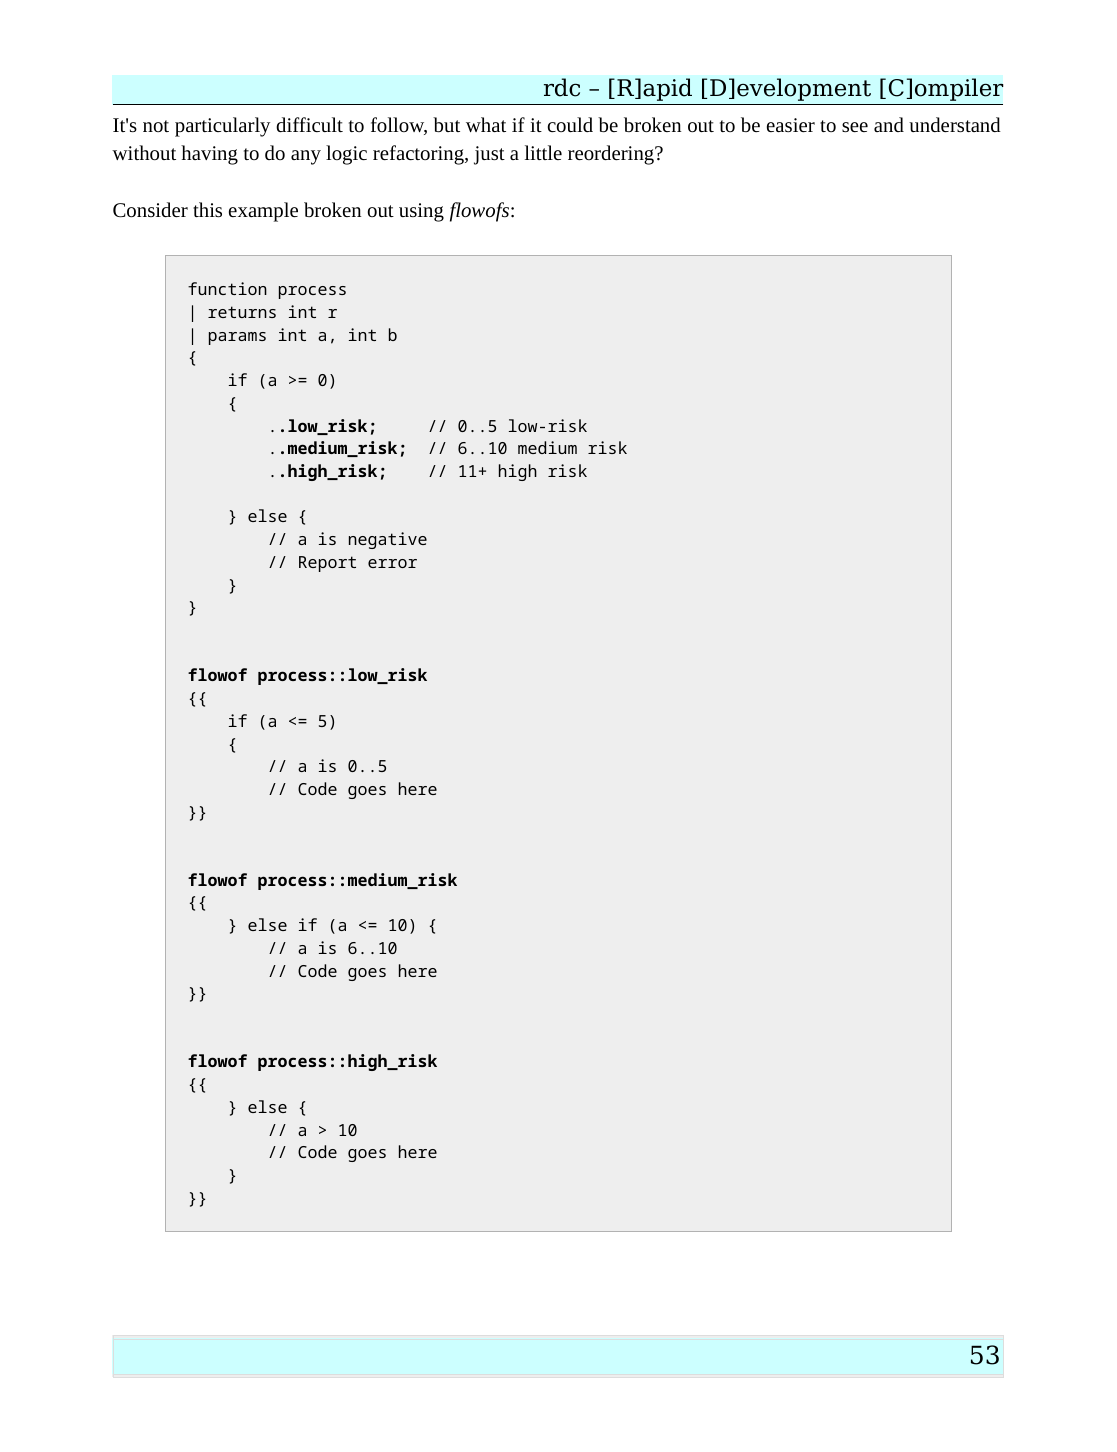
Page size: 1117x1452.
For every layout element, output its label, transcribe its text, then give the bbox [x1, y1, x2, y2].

text Consider this example broken out using flowofs: [112, 198, 1003, 222]
text function process | returns int r | params int a, int b { if (a >= 0) { ..low_risk; // 0..5 low-risk ..medium_risk; // 6..10 medium risk ..high_risk; // 11+ high risk } else { // a is negative // Report error } } flowof process::low_risk {{ if (a <= 5) { // a is 0..5 // Code goes here }} flowof process::medium_risk {{ } else if (a <= 10) { // a is 6..10 // Code goes here }} flowof process::high_risk {{ } else { // a > 10 // Code goes here } }} [166, 256, 951, 1231]
text It's not particularly difficult to follow, but what if it could be broken out to be easier to see and understand without having to do any logic refactoring, just a little reordering? [112, 112, 1003, 165]
